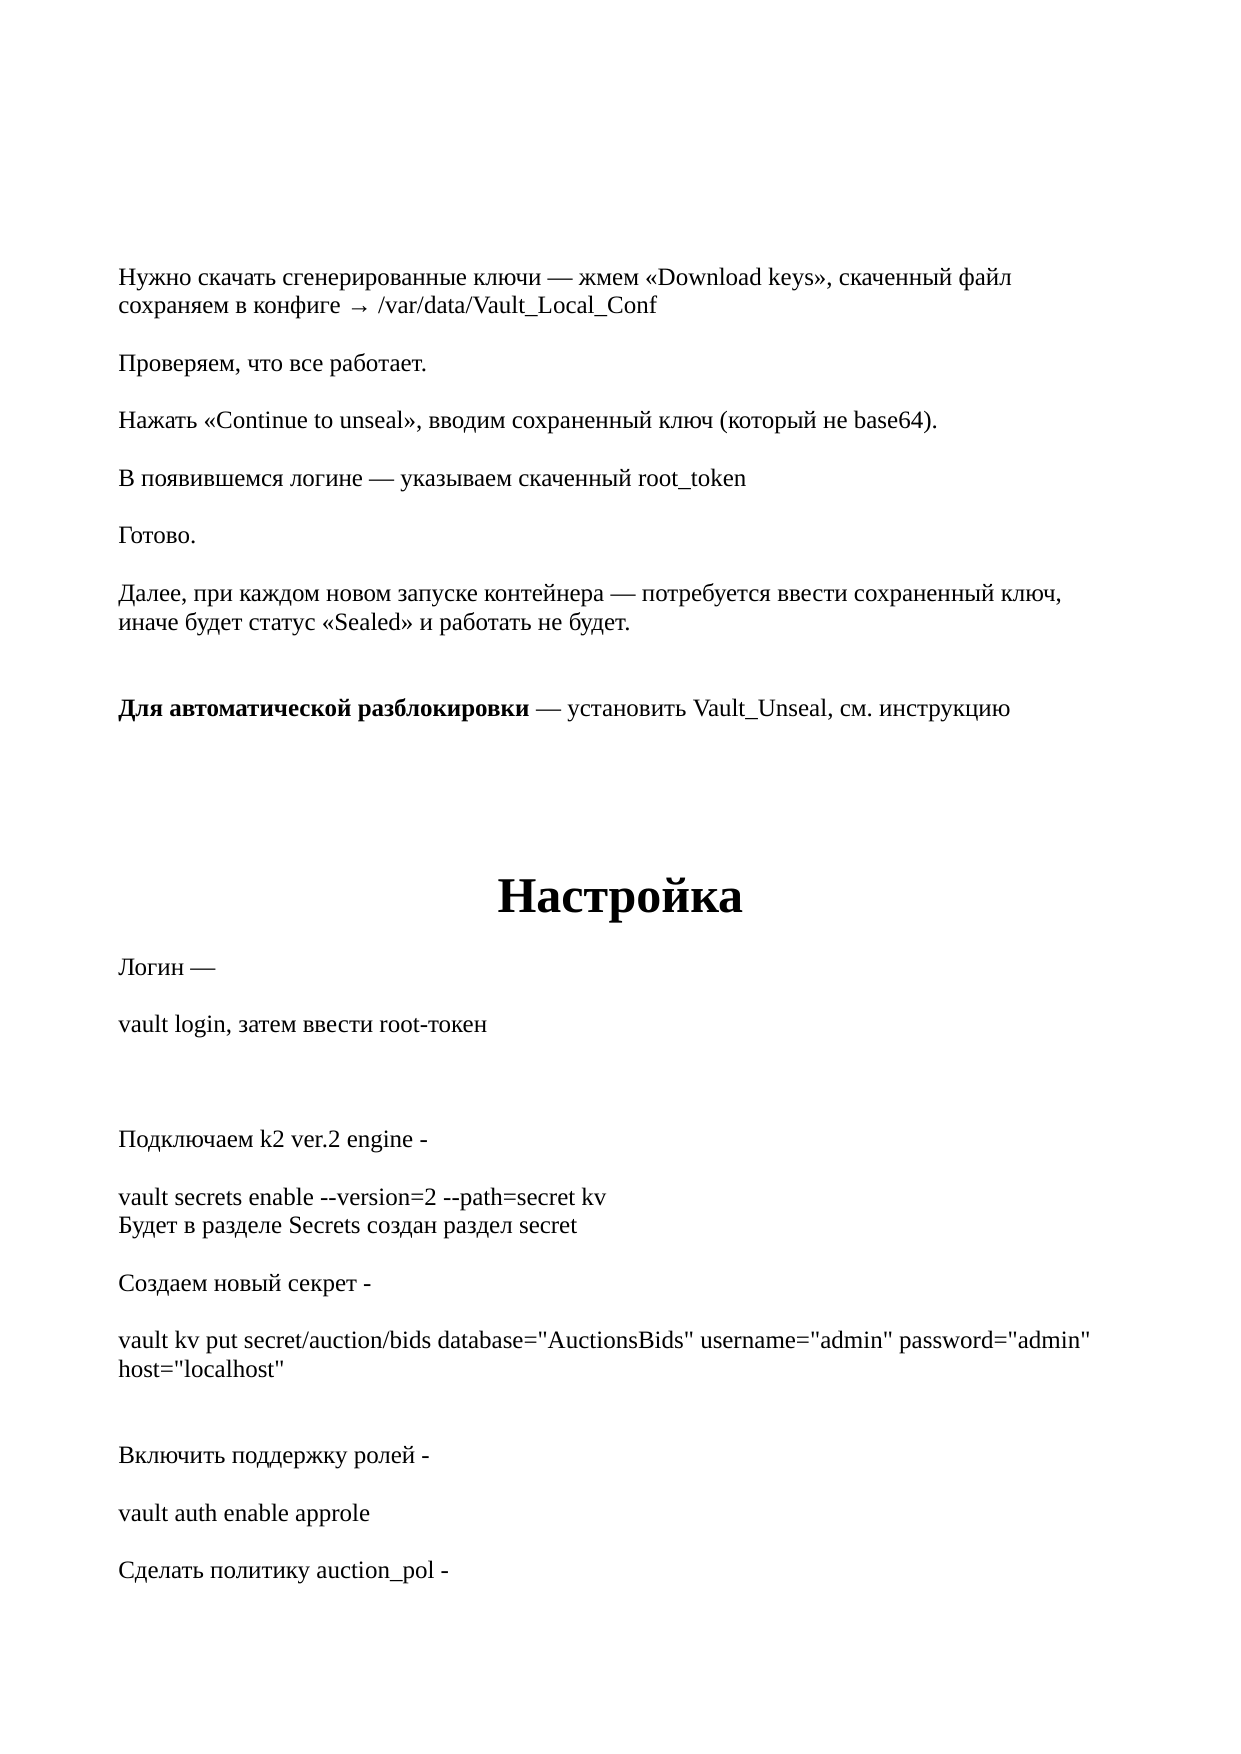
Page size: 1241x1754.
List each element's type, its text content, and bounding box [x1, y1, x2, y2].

text Проверяем, что все работает. [118, 348, 1122, 377]
text vault kv put secret/auction/bids database="AuctionsBids" username="admin" password="admin" host="localhost" [118, 1326, 1122, 1383]
text Настройка [118, 866, 1122, 923]
text Логин — [118, 952, 1122, 981]
text В появившемся логине — указываем скаченный root_token [118, 463, 1122, 492]
text Сделать политику auction_pol - [118, 1556, 1122, 1584]
text Будет в разделе Secrets создан раздел secret [118, 1211, 1122, 1239]
text Готово. [118, 521, 1122, 549]
text Нажать «Continue to unseal», вводим сохраненный ключ (который не base64). [118, 406, 1122, 434]
text Нужно скачать сгенерированные ключи — жмем «Download keys», скаченный файл сохраняем в конфиге → /var/data/Vault_Local_Conf [118, 262, 1122, 319]
text Для автоматической разблокировки — установить Vault_Unseal, см. инструкцию [118, 693, 1122, 722]
text vault login, затем ввести root-токен [118, 1009, 1122, 1038]
text vault secrets enable --version=2 --path=secret kv [118, 1182, 1122, 1211]
text Включить поддержку ролей - [118, 1441, 1122, 1469]
text Подключаем k2 ver.2 engine - [118, 1124, 1122, 1153]
text vault auth enable approle [118, 1498, 1122, 1527]
text Создаем новый секрет - [118, 1268, 1122, 1297]
text Далее, при каждом новом запуске контейнера — потребуется ввести сохраненный ключ, иначе будет статус «Sealed» и работать не будет. [118, 578, 1122, 636]
